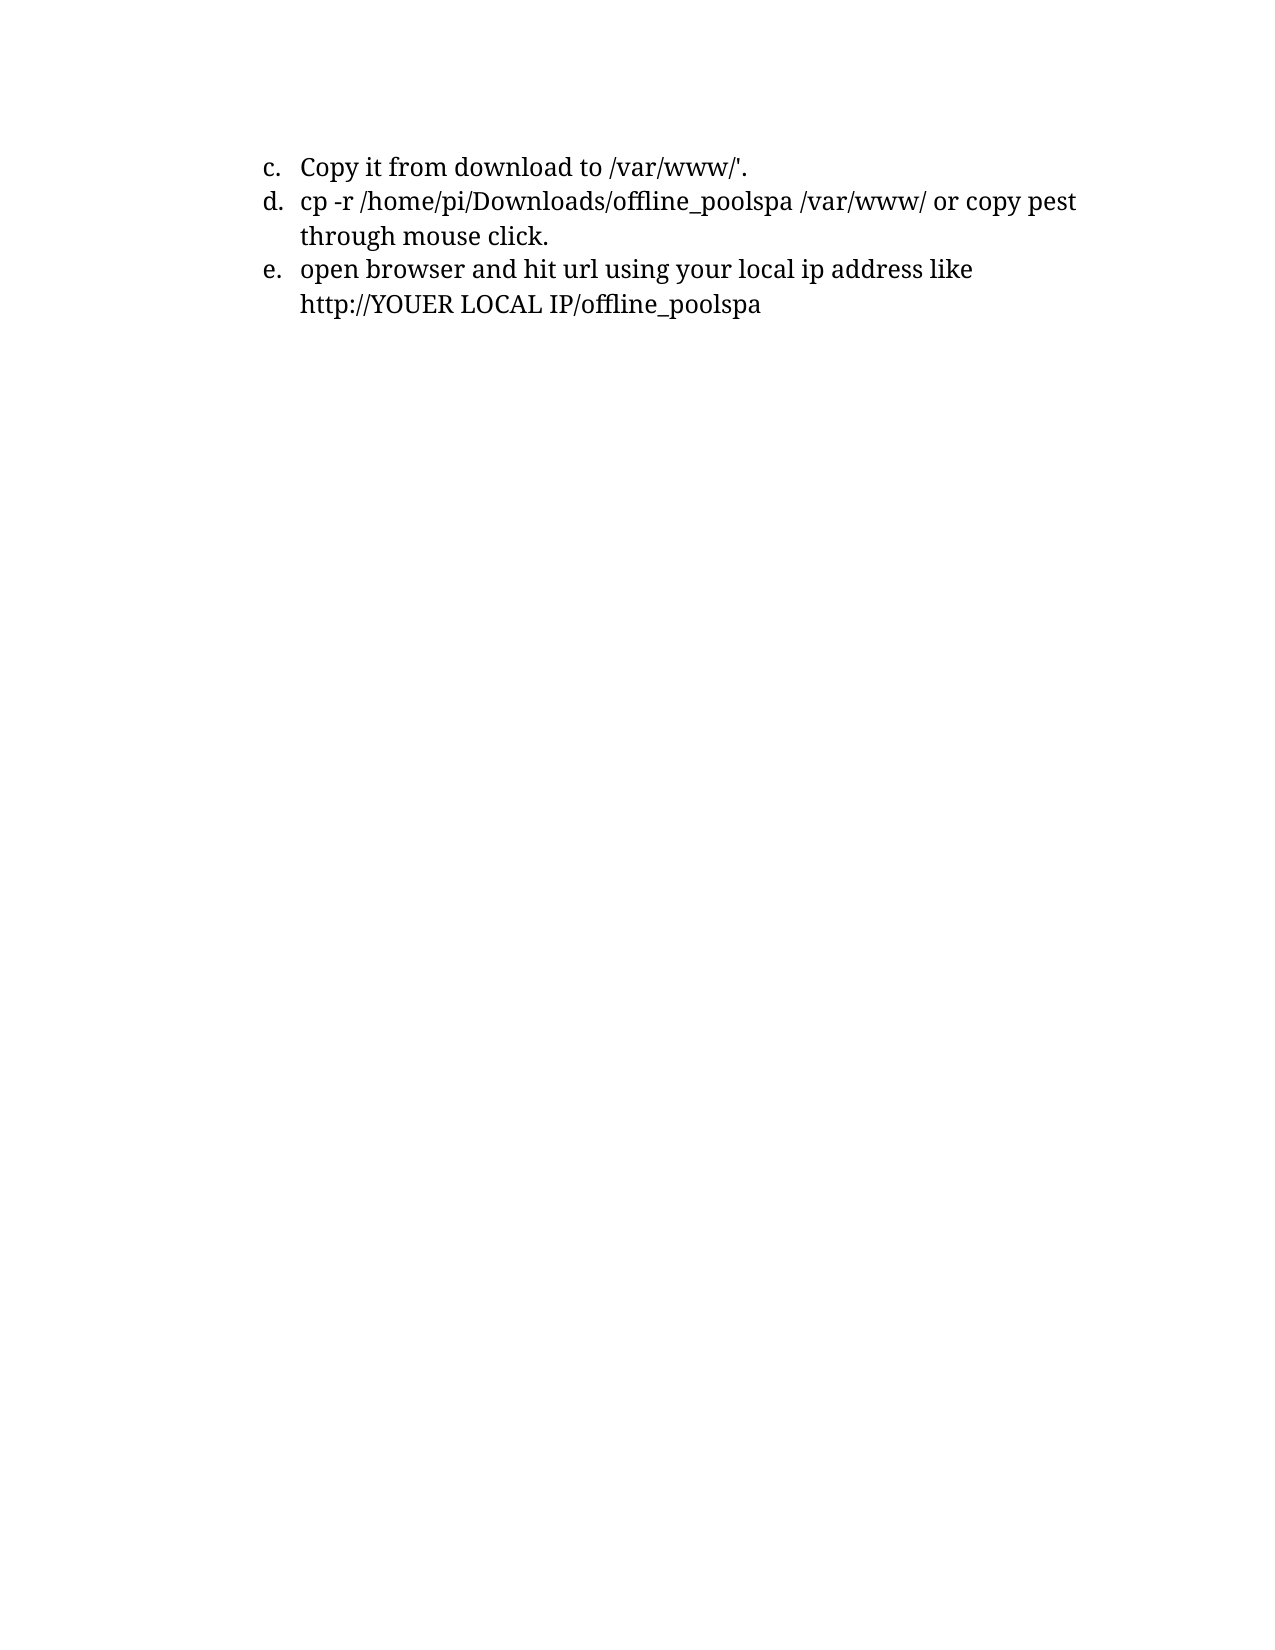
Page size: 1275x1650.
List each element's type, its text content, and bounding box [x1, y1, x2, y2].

list cp -r /home/pi/Downloads/offline_poolspa /var/www/ or copy pest through mouse click. [262, 184, 1125, 252]
list Copy it from download to /var/www/'. [262, 150, 1125, 184]
list open browser and hit url using your local ip address like http://YOUER LOCAL IP/offline_poolspa [262, 252, 1125, 320]
